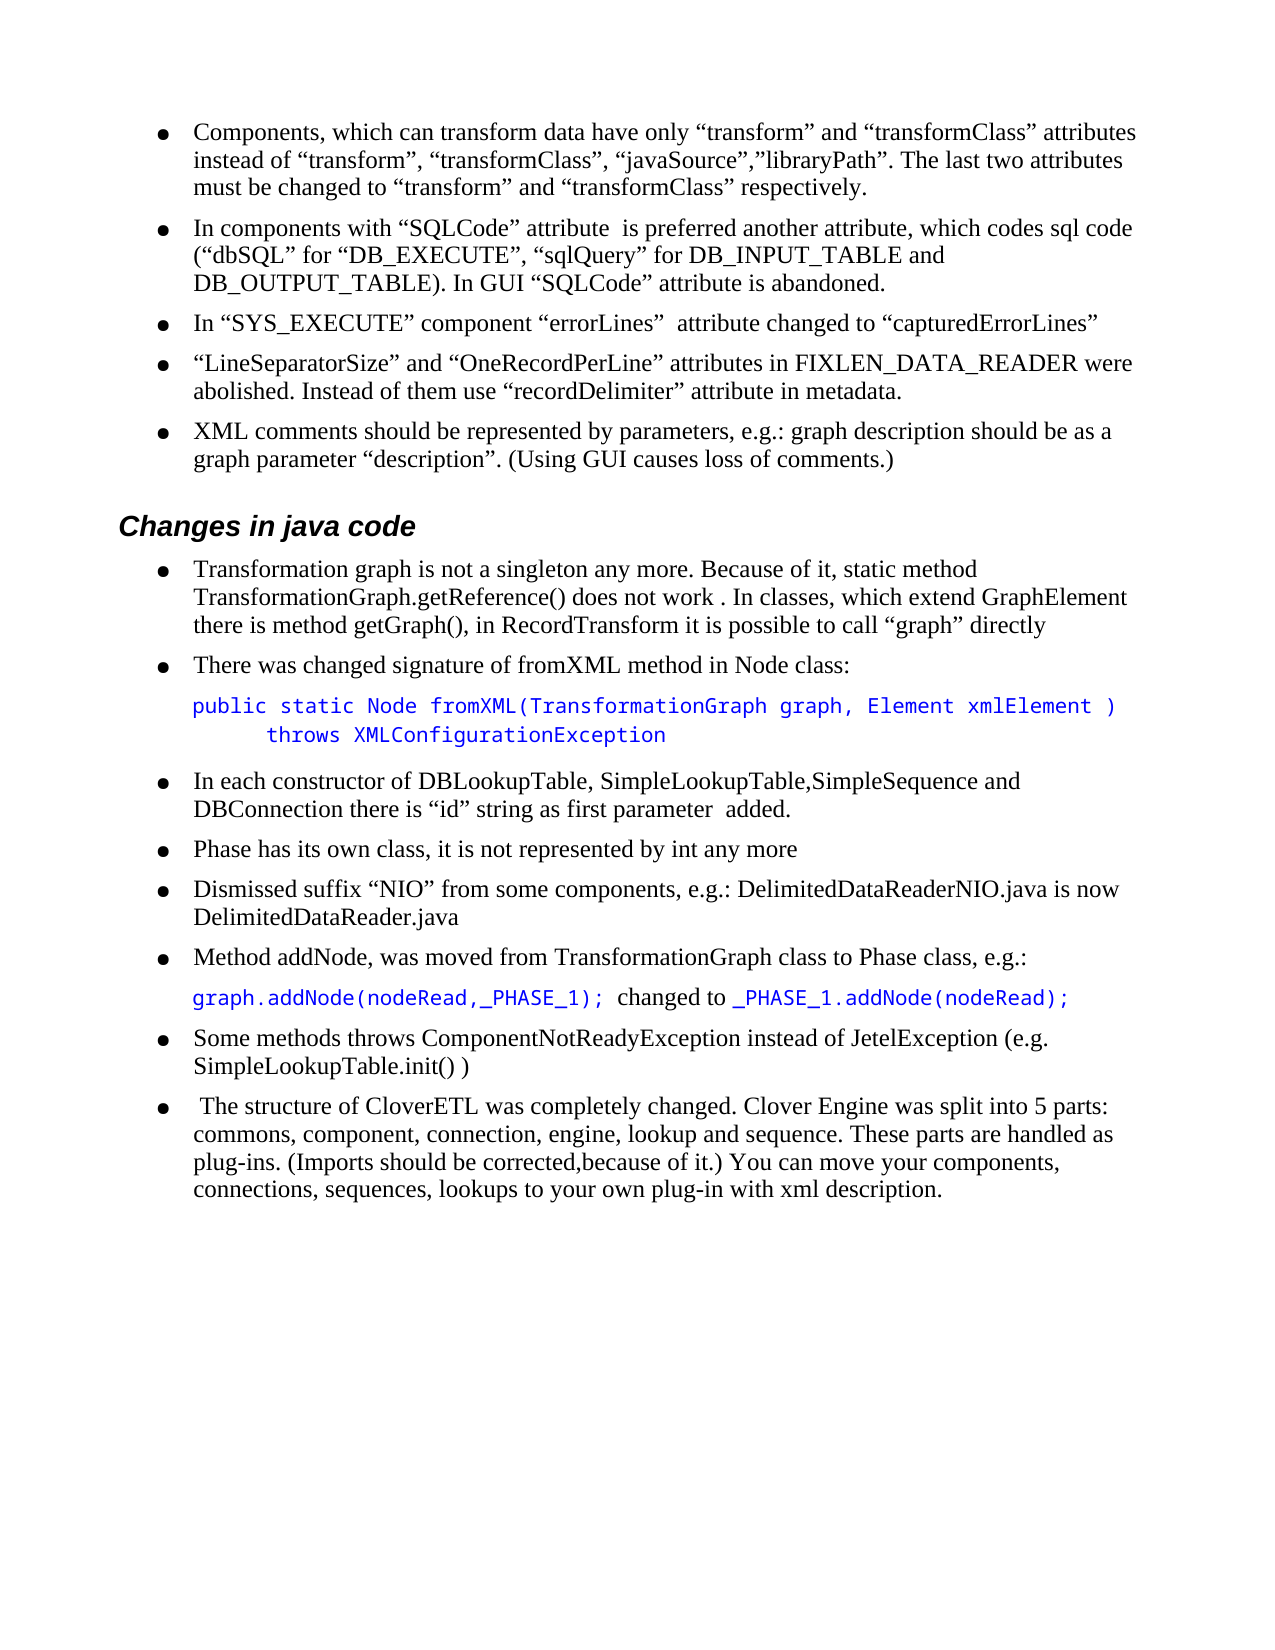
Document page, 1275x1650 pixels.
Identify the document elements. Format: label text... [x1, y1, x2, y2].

text public static Node fromXML(TransformationGraph graph, Element xmlElement ) throws XMLConfigurationException [118, 691, 1157, 748]
list Some methods throws ComponentNotReadyException instead of JetelException (e.g. SimpleLookupTable.init() ) [156, 1024, 1157, 1080]
list Dismissed suffix “NIO” from some components, e.g.: DelimitedDataReaderNIO.java is now DelimitedDataReader.java [156, 875, 1157, 931]
list In “SYS_EXECUTE” component “errorLines” attribute changed to “capturedErrorLines” [156, 309, 1157, 337]
list In components with “SQLCode” attribute is preferred another attribute, which codes sql code (“dbSQL” for “DB_EXECUTE”, “sqlQuery” for DB_INPUT_TABLE and DB_OUTPUT_TABLE). In GUI “SQLCode” attribute is abandoned. [156, 214, 1157, 297]
list Components, which can transform data have only “transform” and “transformClass” attributes instead of “transform”, “transformClass”, “javaSource”,”libraryPath”. The last two attributes must be changed to “transform” and “transformClass” respectively. [156, 118, 1157, 201]
list The structure of CloverETL was completely changed. Clover Engine was split into 5 parts: commons, component, connection, engine, lookup and sequence. These parts are handled as plug-ins. (Imports should be corrected,because of it.) You can move your components, connections, sequences, lookups to your own plug-in with xml description. [156, 1092, 1157, 1203]
list In each constructor of DBLookupTable, SimpleLookupTable,SimpleSequence and DBConnection there is “id” string as first parameter added. [156, 767, 1157, 823]
list XML comments should be represented by parameters, e.g.: graph description should be as a graph parameter “description”. (Using GUI causes loss of comments.) [156, 417, 1157, 473]
list Method addNode, was moved from TransformationGraph class to Phase class, e.g.: [156, 943, 1157, 971]
subtitle Changes in java code [118, 510, 1157, 543]
list There was changed signature of fromXML method in Node class: [156, 651, 1157, 679]
list Phase has its own class, it is not represented by int any more [156, 835, 1157, 863]
list “LineSeparatorSize” and “OneRecordPerLine” attributes in FIXLEN_DATA_READER were abolished. Instead of them use “recordDelimiter” attribute in metadata. [156, 349, 1157, 405]
list Transformation graph is not a singleton any more. Because of it, static method TransformationGraph.getReference() does not work . In classes, which extend GraphElement there is method getGraph(), in RecordTransform it is possible to call “graph” directly [156, 556, 1157, 639]
text graph.addNode(nodeRead,_PHASE_1); changed to _PHASE_1.addNode(nodeRead); [118, 983, 1157, 1012]
